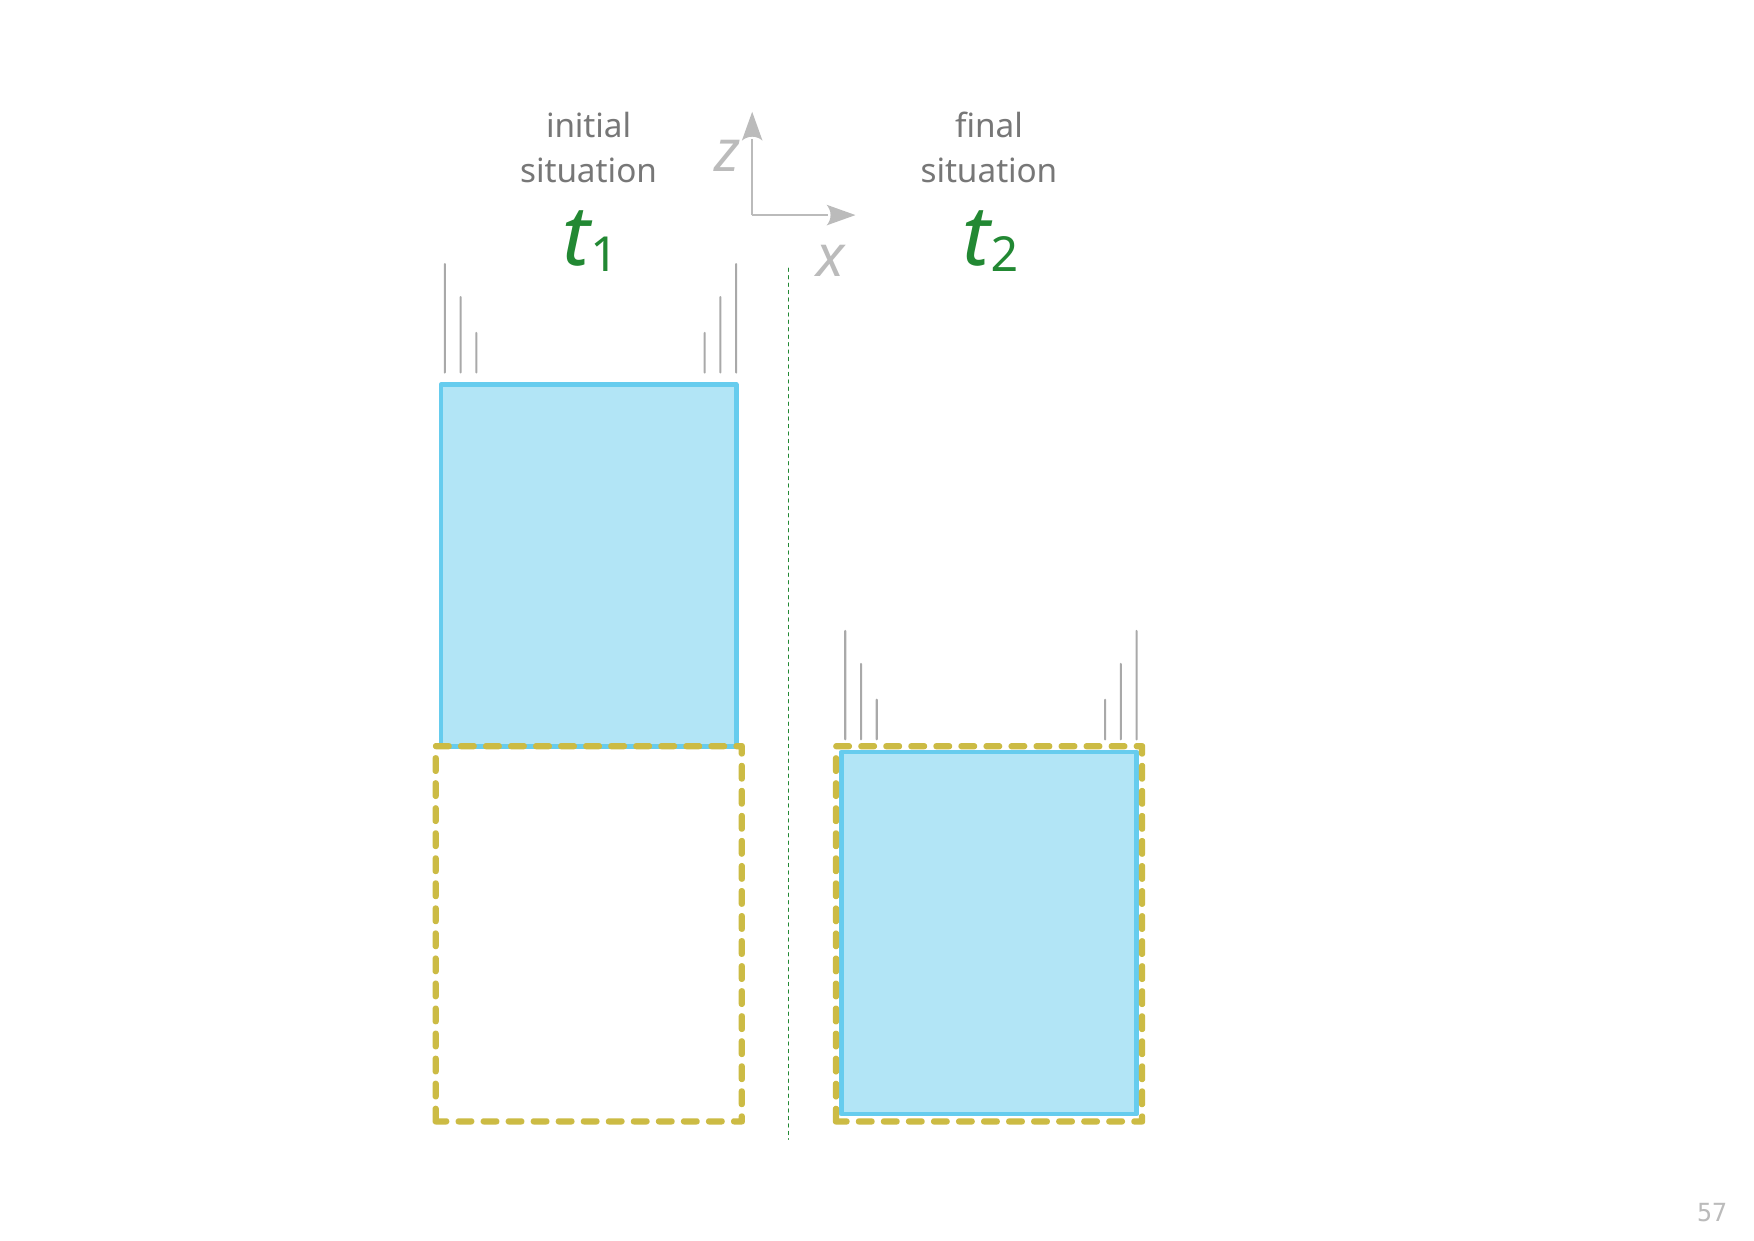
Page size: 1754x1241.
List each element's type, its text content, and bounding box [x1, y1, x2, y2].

text_box [432, 805, 439, 825]
text_box [1138, 812, 1146, 832]
text_box [1138, 963, 1146, 983]
text_box [432, 905, 439, 925]
text_box [1138, 888, 1146, 907]
text_box [738, 938, 745, 957]
text_box [432, 1005, 439, 1025]
text_box [738, 762, 745, 782]
text_box [655, 1118, 675, 1125]
text_box [1131, 1113, 1146, 1125]
text_box [738, 837, 745, 857]
text_box [455, 1118, 475, 1125]
text_box [432, 1030, 439, 1050]
text_box [680, 1118, 700, 1125]
text_box [832, 1105, 850, 1125]
text_box [738, 812, 745, 832]
text_box [432, 980, 439, 1000]
text_box [432, 780, 439, 800]
text_box [738, 988, 745, 1008]
text_box [955, 1118, 975, 1125]
text_box [530, 1118, 550, 1125]
text_box [432, 955, 439, 975]
text_box [1138, 1013, 1146, 1033]
text_box [738, 1088, 745, 1108]
text_box [1106, 1118, 1126, 1125]
text_box [738, 1063, 745, 1083]
text_box initial situation [509, 94, 669, 176]
text_box [883, 743, 903, 750]
text_box [1138, 1088, 1146, 1108]
text_box [432, 855, 439, 875]
text_box [432, 384, 745, 757]
text_box [1081, 1118, 1101, 1125]
text_box [432, 1080, 439, 1100]
text_box [981, 1118, 1000, 1125]
text_box [1006, 1118, 1025, 1125]
text_box [432, 755, 439, 774]
text_box [730, 1113, 745, 1125]
text_box [432, 830, 439, 850]
text_box x [802, 206, 862, 281]
text_box [1058, 743, 1078, 750]
text_box [833, 743, 853, 750]
text_box [983, 743, 1003, 750]
text_box [832, 930, 840, 950]
text_box [1138, 938, 1146, 957]
text_box t2 [948, 176, 1030, 267]
text_box z [699, 102, 755, 176]
text_box [832, 855, 840, 875]
text_box [832, 880, 840, 900]
text_box [1138, 1063, 1146, 1083]
text_box [1033, 743, 1053, 750]
text_box [432, 1105, 450, 1125]
text_box [555, 1118, 575, 1125]
text_box [832, 1080, 840, 1100]
text_box [1056, 1118, 1075, 1125]
text_box [738, 862, 745, 882]
text_box [738, 963, 745, 982]
text_box [832, 780, 840, 800]
text_box [1138, 837, 1146, 857]
text_box [738, 787, 745, 807]
text_box [738, 913, 745, 932]
text_box [1108, 743, 1128, 750]
text_box [958, 743, 978, 750]
text_box [832, 830, 840, 850]
text_box [832, 805, 840, 825]
text_box [933, 743, 953, 750]
text_box t1 [547, 176, 630, 267]
text_box [1138, 1038, 1146, 1058]
text_box [738, 1013, 745, 1033]
text_box [432, 1055, 439, 1075]
text_box [855, 1118, 875, 1125]
text_box [505, 1118, 525, 1125]
text_box [580, 1118, 600, 1125]
text_box [1133, 743, 1146, 757]
text_box [432, 880, 439, 900]
text_box [1138, 913, 1146, 932]
text_box [1138, 863, 1146, 882]
text_box [832, 905, 840, 925]
text_box [908, 743, 928, 750]
text_box final situation [909, 94, 1069, 176]
text_box [858, 743, 878, 750]
text_box [832, 1030, 840, 1050]
text_box [880, 1118, 900, 1125]
text_box [832, 955, 840, 975]
text_box [905, 1118, 925, 1125]
text_box [705, 1118, 725, 1125]
text_box [432, 930, 439, 950]
text_box [480, 1118, 500, 1125]
text_box [1138, 988, 1146, 1008]
text_box [605, 1118, 625, 1125]
text_box [1138, 787, 1146, 807]
text_box [738, 1038, 745, 1058]
text_box [1031, 1118, 1050, 1125]
text_box [1138, 762, 1146, 782]
text_box [832, 755, 840, 775]
text_box [930, 1118, 950, 1125]
text_box [832, 1005, 840, 1025]
text_box [1008, 743, 1028, 750]
text_box [832, 1055, 840, 1075]
text_box [738, 888, 745, 907]
text_box [1083, 743, 1103, 750]
text_box [832, 980, 840, 1000]
text_box [630, 1118, 650, 1125]
text_box [841, 752, 1137, 1115]
